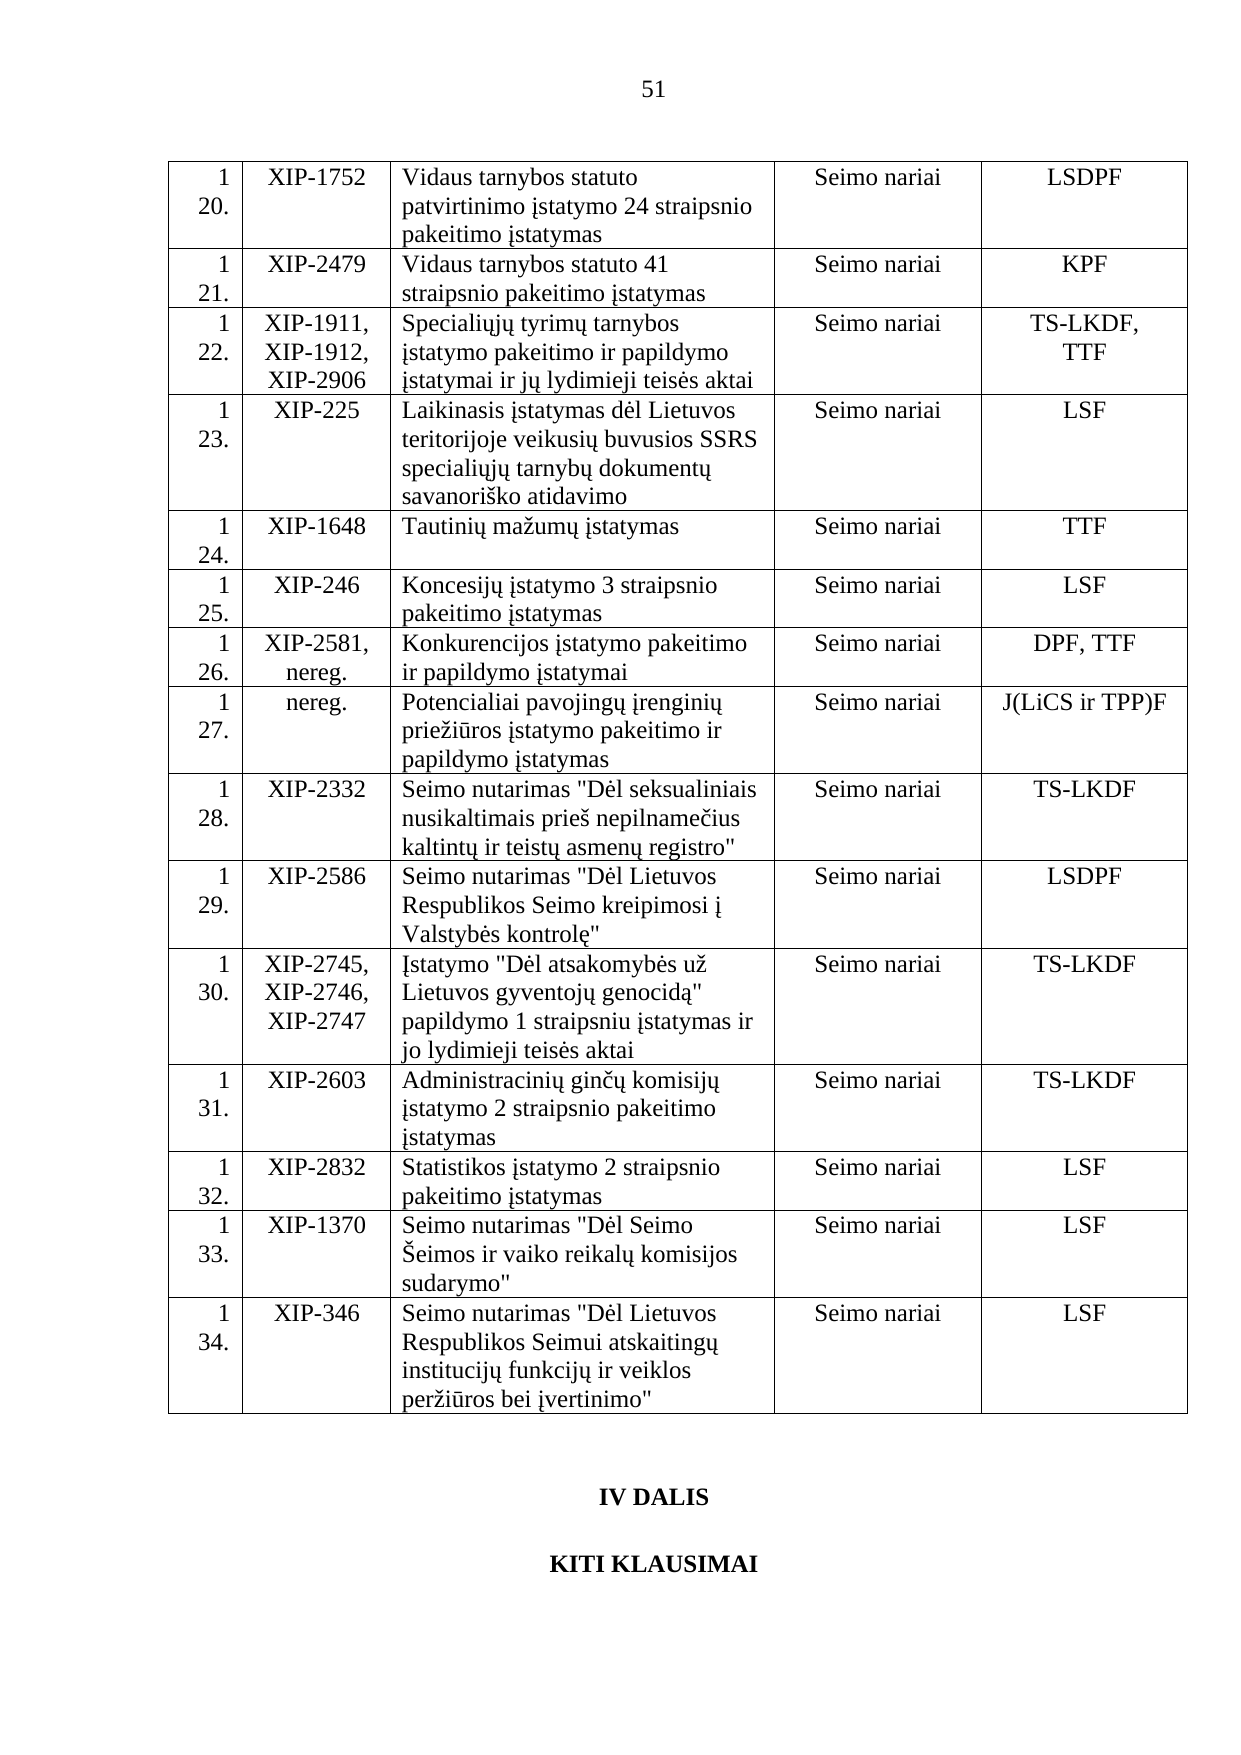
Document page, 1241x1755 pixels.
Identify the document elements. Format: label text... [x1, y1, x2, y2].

table_cell 125. [169, 570, 242, 627]
table_cell XIP-1370 [243, 1211, 390, 1297]
table_cell 133. [169, 1211, 242, 1297]
table_cell XIP-2832 [243, 1152, 390, 1209]
table_cell Seimo nariai [775, 1065, 981, 1151]
table_cell LSF [982, 1298, 1187, 1413]
table_cell LSF [982, 570, 1187, 627]
table_cell LSF [982, 1152, 1187, 1209]
table_cell LSF [982, 395, 1187, 510]
table_cell Seimo nariai [775, 861, 981, 948]
table_cell 134. [169, 1298, 242, 1413]
table_cell 124. [169, 511, 242, 569]
table_cell Seimo nariai [775, 687, 981, 773]
table_cell TS-LKDF [982, 774, 1187, 860]
table_cell XIP-225 [243, 395, 390, 510]
table_cell 126. [169, 628, 242, 686]
table_cell XIP-2581, nereg. [243, 628, 390, 686]
table_cell Seimo nariai [775, 570, 981, 627]
table_cell Seimo nariai [775, 949, 981, 1064]
table_cell Seimo nariai [775, 1298, 981, 1413]
table_cell Seimo nariai [775, 249, 981, 307]
table_cell 130. [169, 949, 242, 1064]
table_cell 121. [169, 249, 242, 307]
table_cell XIP-1911, XIP-1912, XIP-2906 [243, 308, 390, 394]
table_cell XIP-2603 [243, 1065, 390, 1151]
table_cell Koncesijų įstatymo 3 straipsnio pakeitimo įstatymas [391, 570, 774, 627]
table_header 120. [169, 162, 242, 248]
table_cell Specialiųjų tyrimų tarnybos įstatymo pakeitimo ir papildymo įstatymai ir jų lydimieji teisės aktai [391, 308, 774, 394]
table_cell TS-LKDF, TTF [982, 308, 1187, 394]
table_cell DPF, TTF [982, 628, 1187, 686]
table_cell Seimo nutarimas "Dėl Lietuvos Respublikos Seimui atskaitingų institucijų funkcijų ir veiklos peržiūros bei įvertinimo" [391, 1298, 774, 1413]
table_header Seimo nariai [775, 162, 981, 248]
table_cell 123. [169, 395, 242, 510]
table_cell XIP-346 [243, 1298, 390, 1413]
table_cell 122. [169, 308, 242, 394]
table_cell XIP-246 [243, 570, 390, 627]
table_cell Tautinių mažumų įstatymas [391, 511, 774, 569]
table_cell Seimo nariai [775, 1211, 981, 1297]
table_cell 132. [169, 1152, 242, 1209]
table_header LSDPF [982, 162, 1187, 248]
table_cell TTF [982, 511, 1187, 569]
table_cell Įstatymo "Dėl atsakomybės už Lietuvos gyventojų genocidą" papildymo 1 straipsniu įstatymas ir jo lydimieji teisės aktai [391, 949, 774, 1064]
table_cell LSDPF [982, 861, 1187, 948]
table_header Vidaus tarnybos statuto patvirtinimo įstatymo 24 straipsnio pakeitimo įstatymas [391, 162, 774, 248]
table_cell Konkurencijos įstatymo pakeitimo ir papildymo įstatymai [391, 628, 774, 686]
table_cell 128. [169, 774, 242, 860]
table_cell XIP-2332 [243, 774, 390, 860]
table_cell Seimo nariai [775, 395, 981, 510]
text Kiti klausimai [187, 1549, 1120, 1578]
table_cell LSF [982, 1211, 1187, 1297]
table_cell XIP-2745, XIP-2746, XIP-2747 [243, 949, 390, 1064]
table_cell XIP-2479 [243, 249, 390, 307]
text IV DALIS [187, 1482, 1120, 1511]
table_cell TS-LKDF [982, 1065, 1187, 1151]
table_cell Potencialiai pavojingų įrenginių priežiūros įstatymo pakeitimo ir papildymo įstatymas [391, 687, 774, 773]
table_cell Seimo nariai [775, 308, 981, 394]
table_cell XIP-1648 [243, 511, 390, 569]
table_cell nereg. [243, 687, 390, 773]
table_cell Vidaus tarnybos statuto 41 straipsnio pakeitimo įstatymas [391, 249, 774, 307]
table_header XIP-1752 [243, 162, 390, 248]
table_cell KPF [982, 249, 1187, 307]
table_cell Seimo nariai [775, 1152, 981, 1209]
table_cell 127. [169, 687, 242, 773]
table_cell 129. [169, 861, 242, 948]
table_cell Seimo nutarimas "Dėl seksualiniais nusikaltimais prieš nepilnamečius kaltintų ir teistų asmenų registro" [391, 774, 774, 860]
table_cell Seimo nutarimas "Dėl Lietuvos Respublikos Seimo kreipimosi į Valstybės kontrolę" [391, 861, 774, 948]
table_cell Statistikos įstatymo 2 straipsnio pakeitimo įstatymas [391, 1152, 774, 1209]
table_cell TS-LKDF [982, 949, 1187, 1064]
table_cell 131. [169, 1065, 242, 1151]
table_cell J(LiCS ir TPP)F [982, 687, 1187, 773]
table_cell Seimo nutarimas "Dėl Seimo Šeimos ir vaiko reikalų komisijos sudarymo" [391, 1211, 774, 1297]
table_cell Seimo nariai [775, 774, 981, 860]
table_cell Administracinių ginčų komisijų įstatymo 2 straipsnio pakeitimo įstatymas [391, 1065, 774, 1151]
table_cell Seimo nariai [775, 511, 981, 569]
table_cell XIP-2586 [243, 861, 390, 948]
table_cell Seimo nariai [775, 628, 981, 686]
table_cell Laikinasis įstatymas dėl Lietuvos teritorijoje veikusių buvusios SSRS specialiųjų tarnybų dokumentų savanoriško atidavimo [391, 395, 774, 510]
